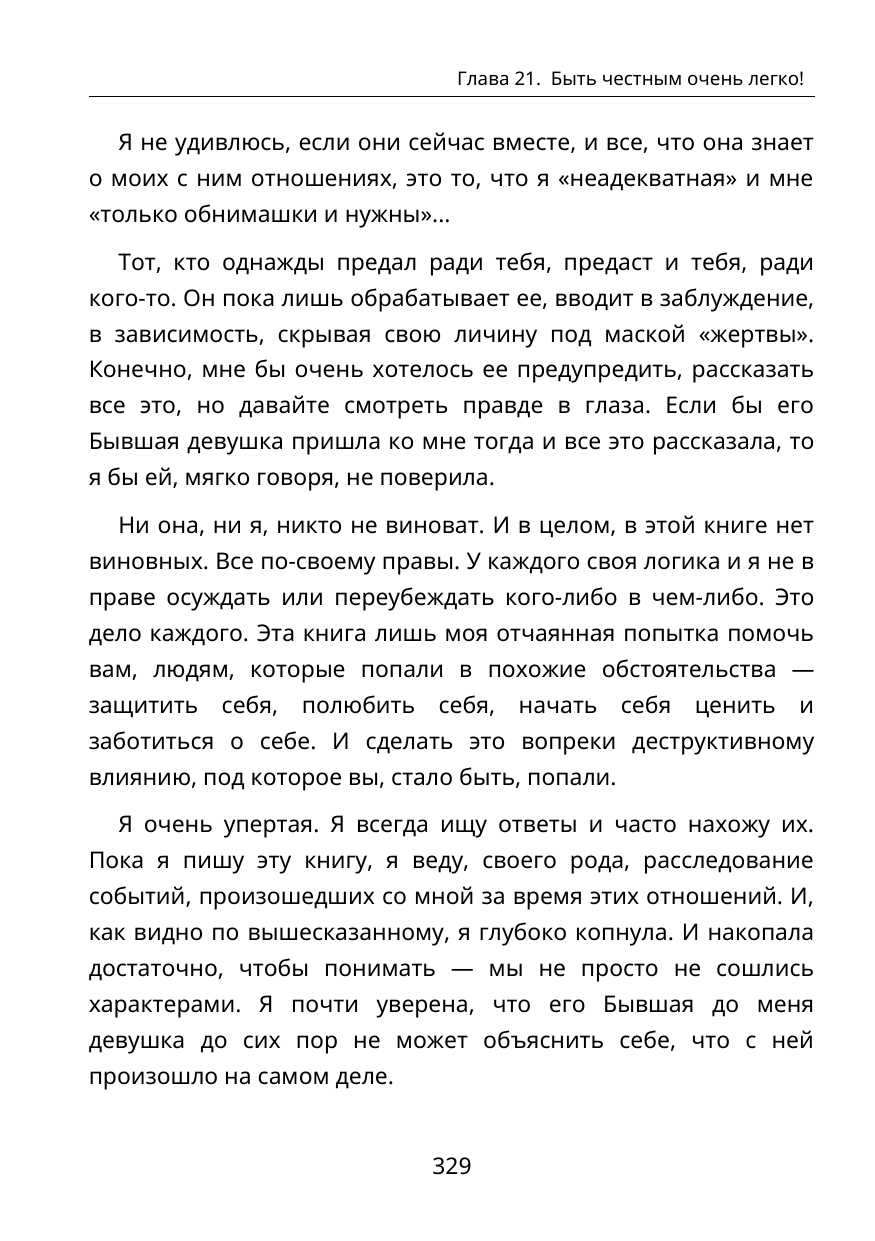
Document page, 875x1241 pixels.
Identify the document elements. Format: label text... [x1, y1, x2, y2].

text Ни она, ни я, никто не виноват. И в целом, в этой книге нет виновных. Все по-своему правы. У каждого своя логика и я не в праве осуждать или переубеждать кого-либо в чем-либо. Это дело каждого. Эта книга лишь моя отчаянная попытка помочь вам, людям, которые попали в похожие обстоятельства — защитить себя, полюбить себя, начать себя ценить и заботиться о себе. И сделать это вопреки деструктивному влиянию, под которое вы, стало быть, попали. [88, 509, 815, 792]
text Я очень упертая. Я всегда ищу ответы и часто нахожу их. Пока я пишу эту книгу, я веду, своего рода, расследование событий, произошедших со мной за время этих отношений. И, как видно по вышесказанному, я глубоко копнула. И накопала достаточно, чтобы понимать — мы не просто не сошлись характерами. Я почти уверена, что его Бывшая до меня девушка до сих пор не может объяснить себе, что с ней произошло на самом деле. [88, 808, 815, 1091]
text Я не удивлюсь, если они сейчас вместе, и все, что она знает о моих с ним отношениях, это то, что я «неадекватная» и мне «только обнимашки и нужны»... [88, 126, 815, 229]
text Тот, кто однажды предал ради тебя, предаст и тебя, ради кого-то. Он пока лишь обрабатывает ее, вводит в заблуждение, в зависимость, скрывая свою личину под маской «жертвы». Конечно, мне бы очень хотелось ее предупредить, рассказать все это, но давайте смотреть правде в глаза. Если бы его Бывшая девушка пришла ко мне тогда и все это рассказала, то я бы ей, мягко говоря, не поверила. [88, 246, 815, 492]
